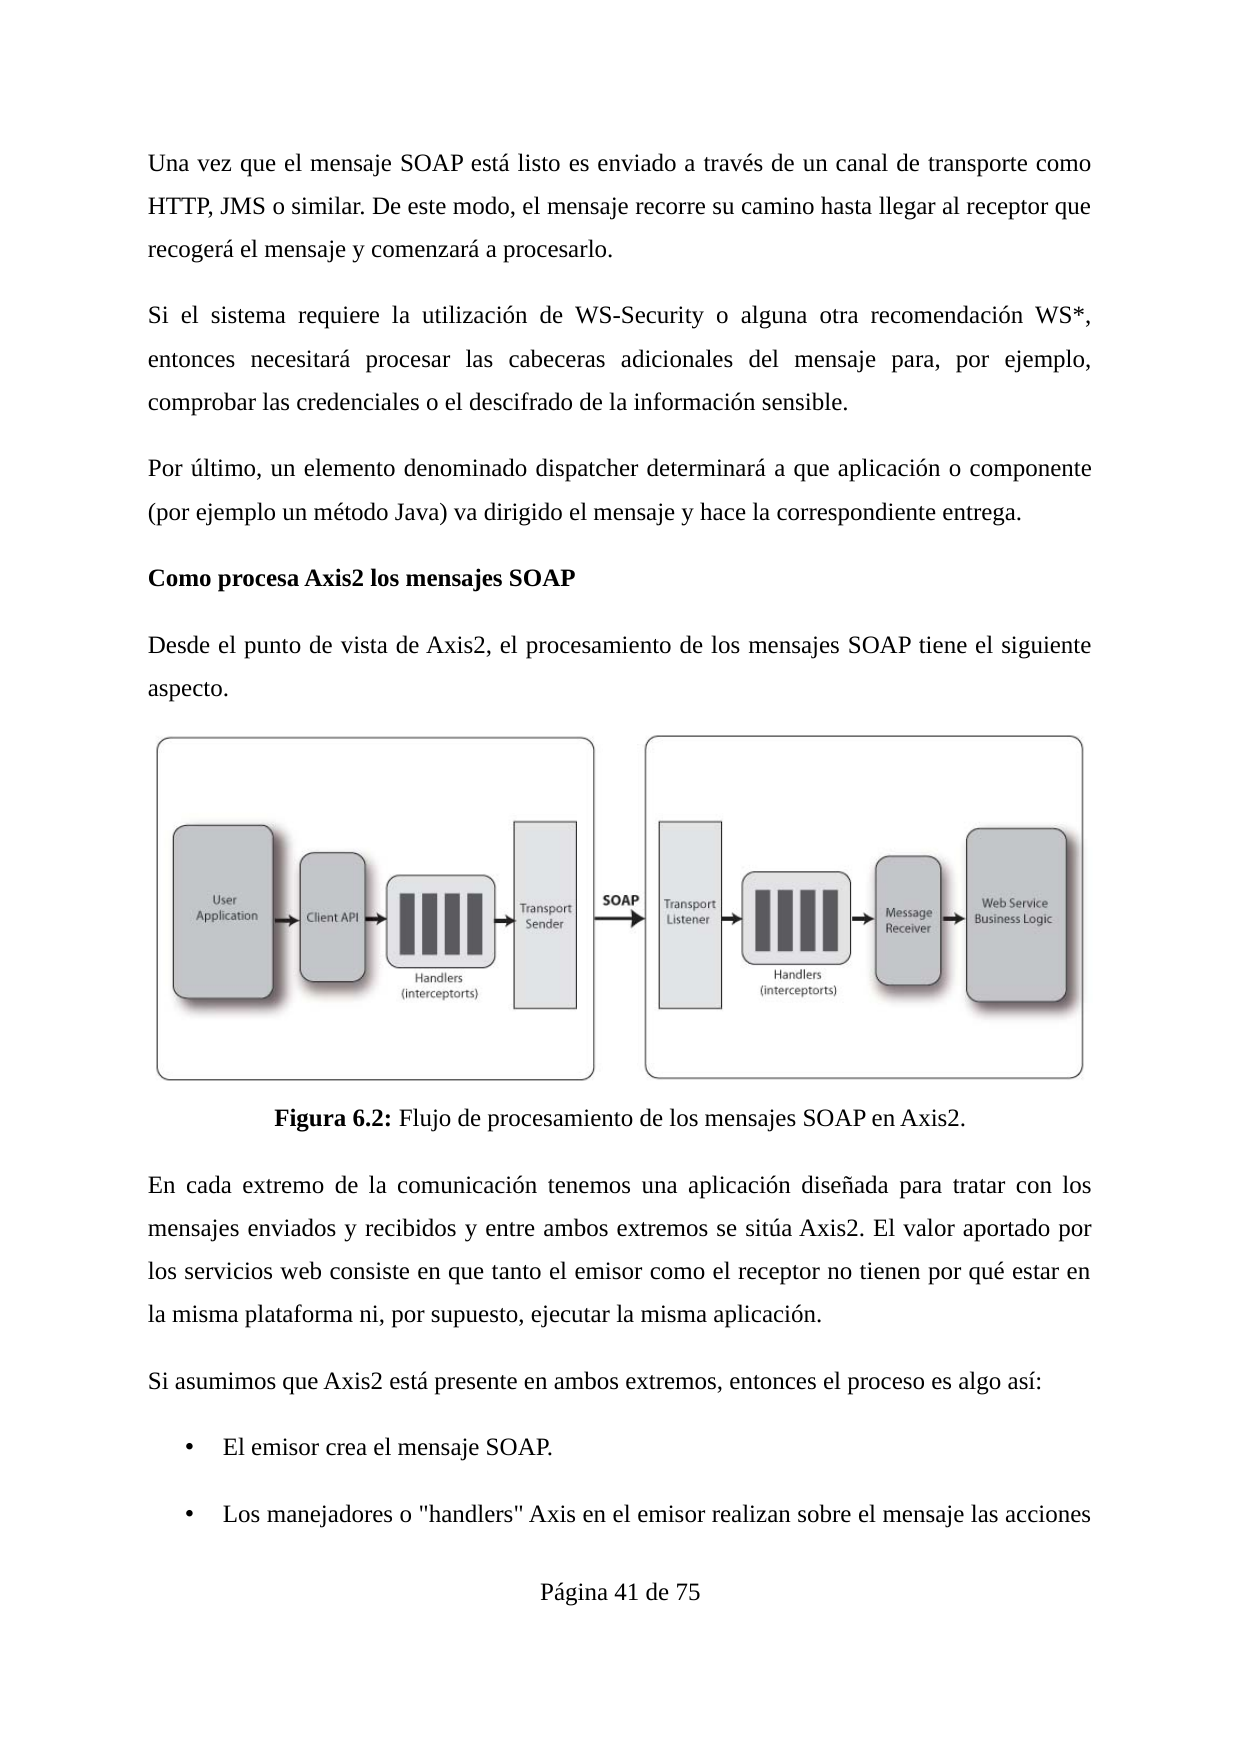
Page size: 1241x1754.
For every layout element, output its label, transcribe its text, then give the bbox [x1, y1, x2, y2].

text Por último, un elemento denominado dispatcher determinará a que aplicación o componente (por ejemplo un método Java) va dirigido el mensaje y hace la correspondiente entrega. [148, 453, 1093, 525]
picture [147, 727, 1093, 1089]
text En cada extremo de la comunicación tenemos una aplicación diseñada para tratar con los mensajes enviados y recibidos y entre ambos extremos se sitúa Axis2. El valor aportado por los servicios web consiste en que tanto el emisor como el receptor no tienen por qué estar en la misma plataforma ni, por supuesto, ejecutar la misma aplicación. [148, 1170, 1093, 1328]
text Figura 6.2: Flujo de procesamiento de los mensajes SOAP en Axis2. [148, 1089, 1093, 1132]
list El emisor crea el mensaje SOAP. [185, 1432, 1093, 1461]
list Los manejadores o "handlers" Axis en el emisor realizan sobre el mensaje las acciones [185, 1499, 1093, 1528]
text Si asumimos que Axis2 está presente en ambos extremos, entonces el proceso es algo así: [148, 1366, 1093, 1394]
text Desde el punto de vista de Axis2, el procesamiento de los mensajes SOAP tiene el siguiente aspecto. [148, 630, 1093, 702]
text Como procesa Axis2 los mensajes SOAP [148, 563, 1093, 592]
text Una vez que el mensaje SOAP está listo es enviado a través de un canal de transporte como HTTP, JMS o similar. De este modo, el mensaje recorre su camino hasta llegar al receptor que recogerá el mensaje y comenzará a procesarlo. [148, 148, 1093, 263]
text Si el sistema requiere la utilización de WS-Security o alguna otra recomendación WS*, entonces necesitará procesar las cabeceras adicionales del mensaje para, por ejemplo, comprobar las credenciales o el descifrado de la información sensible. [148, 301, 1093, 416]
